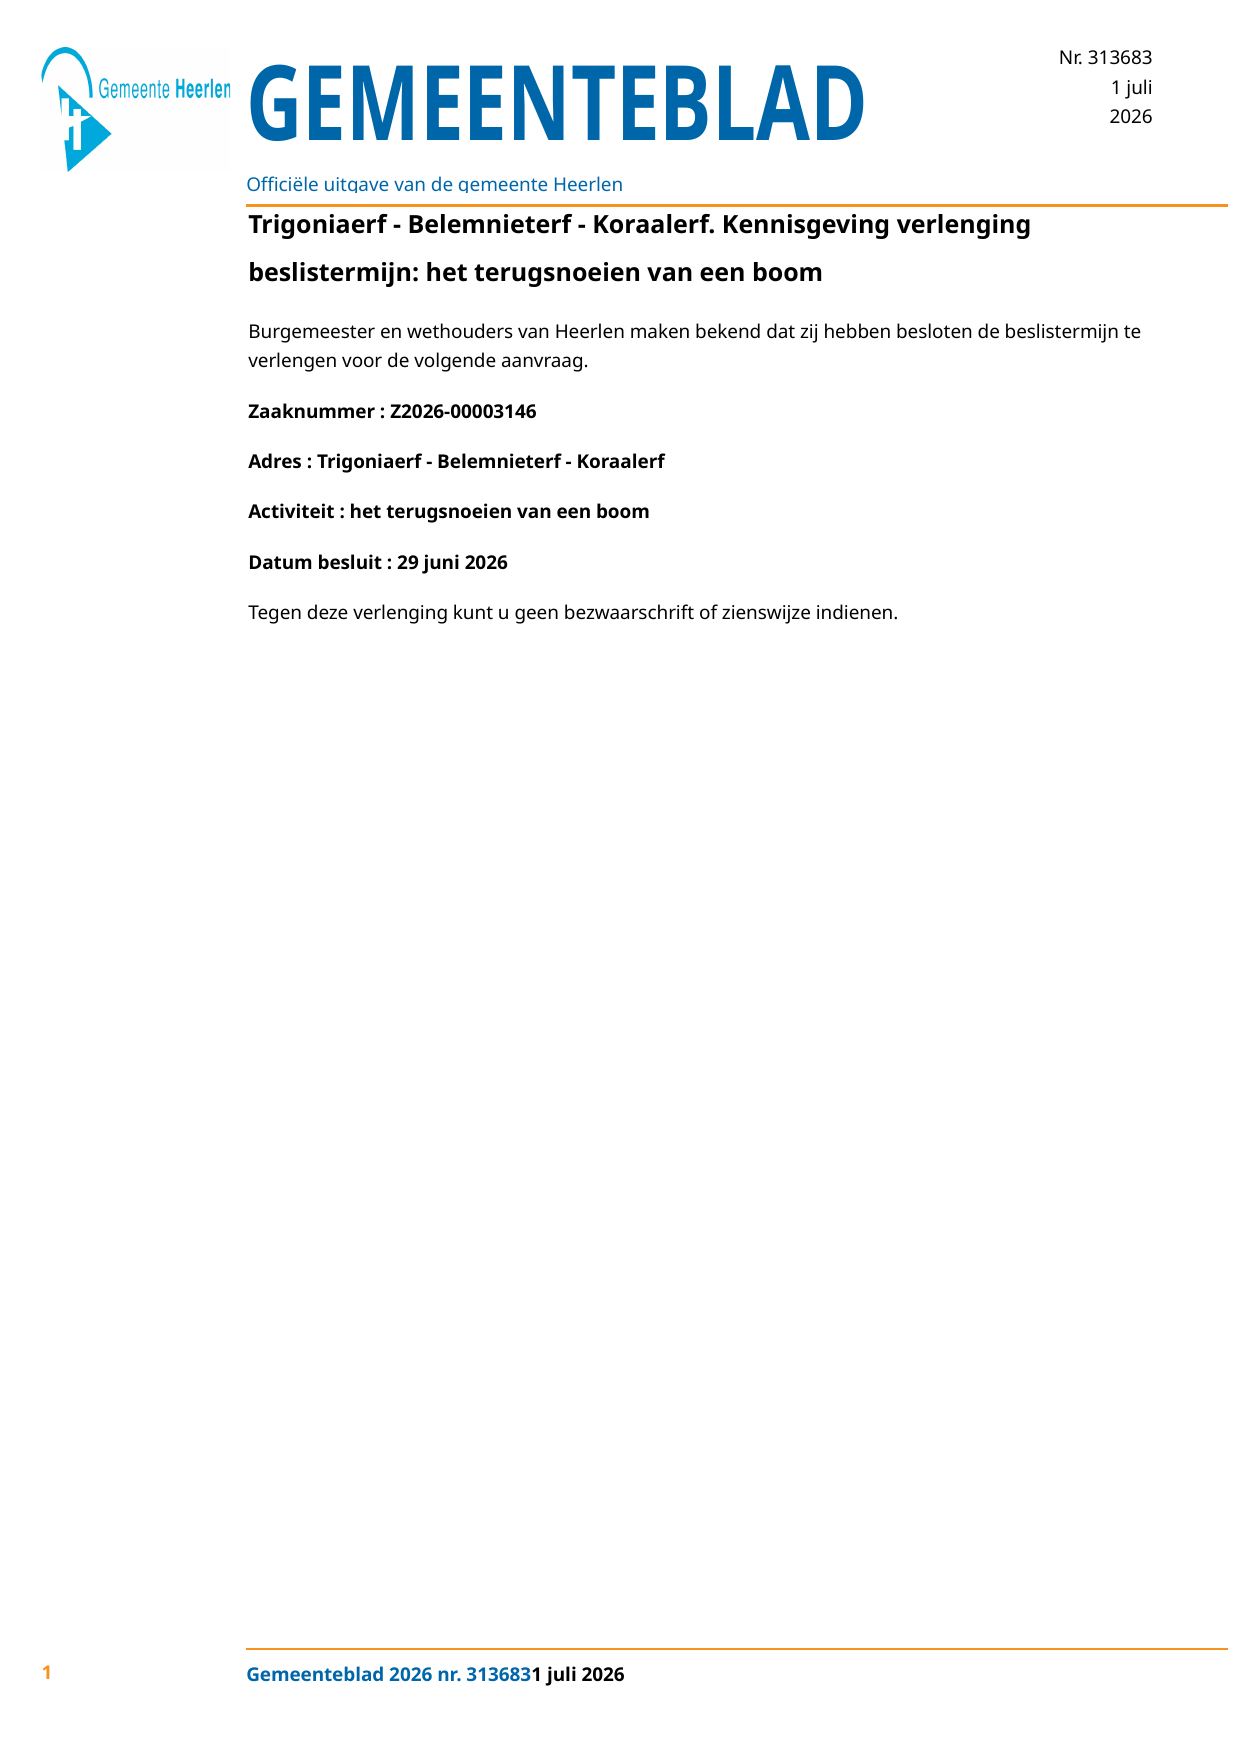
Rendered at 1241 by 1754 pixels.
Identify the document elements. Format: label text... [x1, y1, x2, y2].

text Adres : Trigoniaerf - Belemnieterf - Koraalerf [248, 448, 1152, 474]
text Trigoniaerf - Belemnieterf - Koraalerf. Kennisgeving verlenging beslistermijn: het terugsnoeien van een boom [248, 207, 1152, 288]
text Tegen deze verlenging kunt u geen bezwaarschrift of zienswijze indienen. [248, 599, 1152, 625]
text Zaaknummer : Z2026-00003146 [248, 398, 1152, 424]
text Activiteit : het terugsnoeien van een boom [248, 499, 1152, 524]
text Datum besluit : 29 juni 2026 [248, 549, 1152, 575]
picture [41, 47, 231, 172]
text Burgemeester en wethouders van Heerlen maken bekend dat zij hebben besloten de beslistermijn te verlengen voor de volgende aanvraag. [248, 318, 1152, 373]
picture [41, 47, 59, 70]
